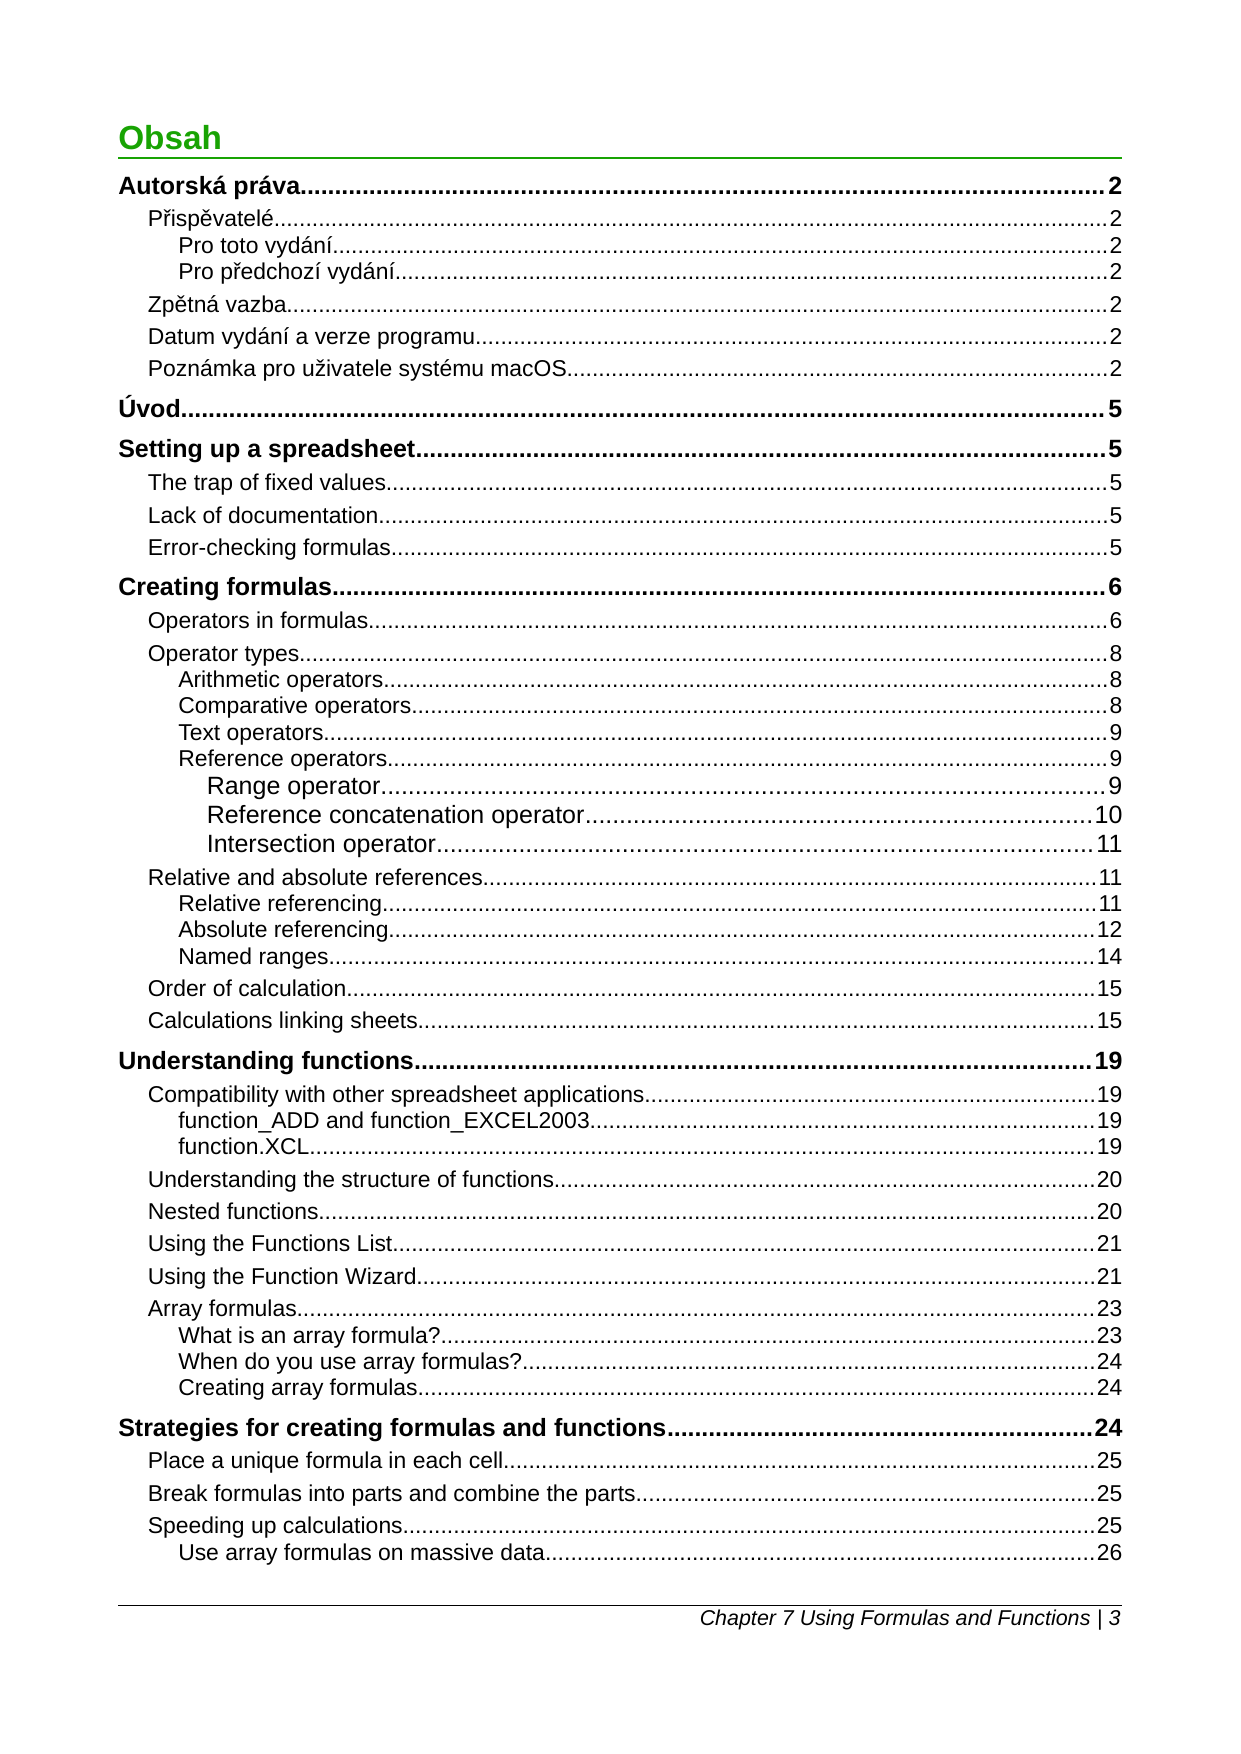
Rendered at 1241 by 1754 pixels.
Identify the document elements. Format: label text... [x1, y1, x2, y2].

text Pro toto vydání 2 [178, 232, 1122, 258]
text Absolute referencing 12 [178, 916, 1122, 943]
text Autorská práva 2 [118, 171, 1122, 199]
text Intersection operator 11 [207, 829, 1122, 857]
text Using the Function Wizard 21 [148, 1263, 1122, 1289]
text Relative and absolute references 11 [148, 863, 1122, 890]
text Creating formulas 6 [118, 572, 1122, 601]
text Range operator 9 [207, 771, 1122, 800]
text Speeding up calculations 25 [148, 1512, 1122, 1538]
text Operators in formulas 6 [148, 607, 1122, 633]
text Nested functions 20 [148, 1198, 1122, 1224]
text Setting up a spreadsheet 5 [118, 434, 1122, 463]
text function.XCL 19 [178, 1133, 1122, 1159]
text Text operators 9 [178, 718, 1122, 745]
text function_ADD and function_EXCEL2003 19 [178, 1107, 1122, 1133]
text Use array formulas on massive data 26 [178, 1538, 1122, 1565]
text The trap of fixed values 5 [148, 469, 1122, 496]
text When do you use array formulas? 24 [178, 1348, 1122, 1374]
text Operator types 8 [148, 639, 1122, 666]
text Pro předchozí vydání 2 [178, 258, 1122, 284]
text Strategies for creating formulas and functions 24 [118, 1413, 1122, 1441]
text Place a unique formula in each cell 25 [148, 1447, 1122, 1474]
text Reference concatenation operator 10 [207, 800, 1122, 829]
text Arithmetic operators 8 [178, 666, 1122, 692]
text Reference operators 9 [178, 745, 1122, 771]
text Zpětná vazba 2 [148, 291, 1122, 317]
text Understanding functions 19 [118, 1046, 1122, 1074]
text Understanding the structure of functions 20 [148, 1166, 1122, 1192]
text Datum vydání a verze programu 2 [148, 323, 1122, 349]
text Relative referencing 11 [178, 890, 1122, 916]
text Order of calculation 15 [148, 975, 1122, 1001]
text Array formulas 23 [148, 1295, 1122, 1322]
text Poznámka pro uživatele systému macOS 2 [148, 355, 1122, 382]
text Break formulas into parts and combine the parts 25 [148, 1480, 1122, 1506]
text Lack of documentation 5 [148, 502, 1122, 528]
text Compatibility with other spreadsheet applications 19 [148, 1081, 1122, 1107]
text What is an array formula? 23 [178, 1322, 1122, 1348]
text Named ranges 14 [178, 943, 1122, 969]
text Úvod 5 [118, 394, 1122, 422]
subtitle Obsah [118, 118, 1122, 157]
text Creating array formulas 24 [178, 1374, 1122, 1401]
text Calculations linking sheets 15 [148, 1007, 1122, 1034]
text Přispěvatelé 2 [148, 205, 1122, 232]
text Using the Functions List 21 [148, 1230, 1122, 1257]
text Error-checking formulas 5 [148, 534, 1122, 560]
text Comparative operators 8 [178, 692, 1122, 718]
